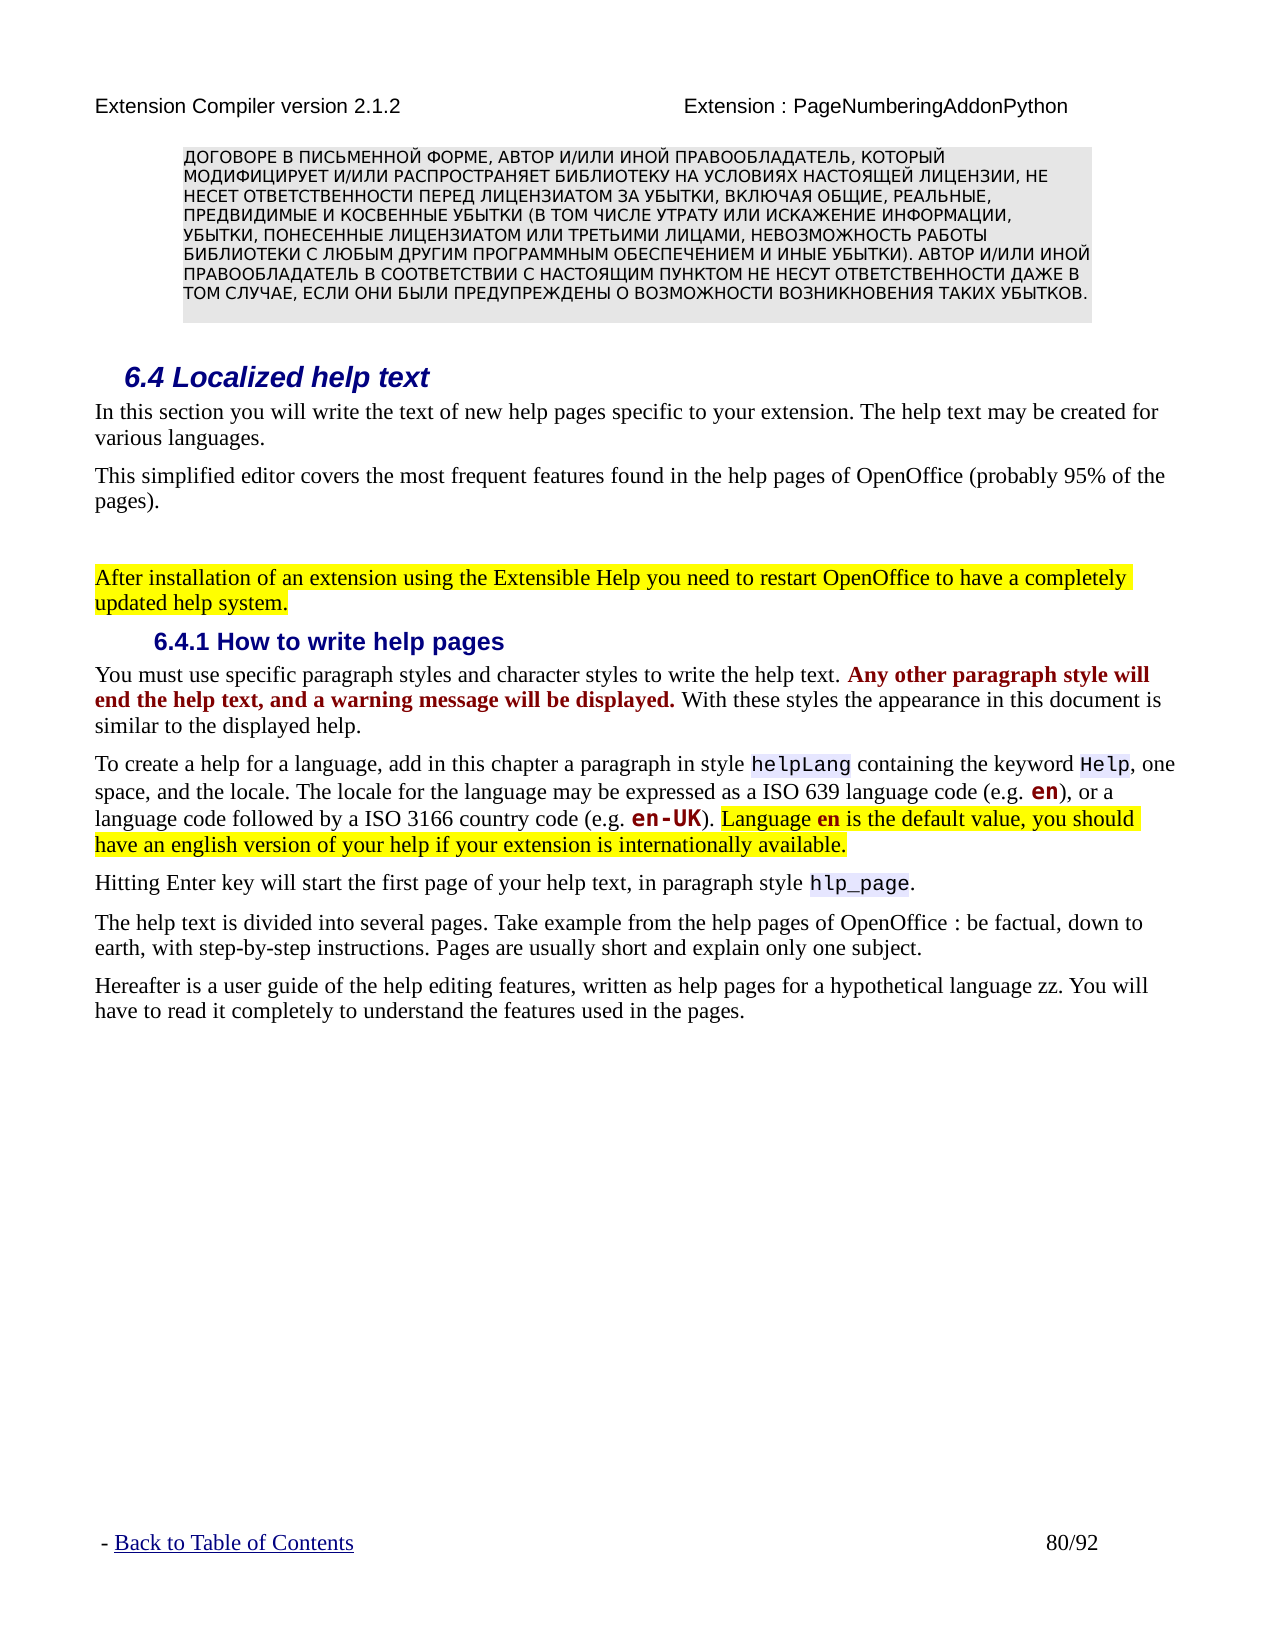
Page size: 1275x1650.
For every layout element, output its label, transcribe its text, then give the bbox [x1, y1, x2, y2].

text To create a help for a language, add in this chapter a paragraph in style helpLang containing the keyword Help, one space, and the locale. The locale for the language may be expressed as a ISO 639 language code (e.g. en), or a language code followed by a ISO 3166 country code (e.g. en-UK). Language en is the default value, you should have an english version of your help if your extension is internationally available. [94, 751, 1181, 857]
text This simplified editor covers the most frequent features found in the help pages of OpenOffice (probably 95% of the pages). [94, 463, 1181, 514]
text Hitting Enter key will start the first page of your help text, in paragraph style hlp_page. [94, 870, 1181, 897]
text ДОГОВОРЕ В ПИСЬМЕННОЙ ФОРМЕ, АВТОР И/ИЛИ ИНОЙ ПРАВООБЛАДАТЕЛЬ, КОТОРЫЙ МОДИФИЦИРУЕТ И/ИЛИ РАСПРОСТРАНЯЕТ БИБЛИОТЕКУ НА УСЛОВИЯХ НАСТОЯЩЕЙ ЛИЦЕНЗИИ, НЕ НЕСЕТ ОТВЕТСТВЕННОСТИ ПЕРЕД ЛИЦЕНЗИАТОМ ЗА УБЫТКИ, ВКЛЮЧАЯ ОБЩИЕ, РЕАЛЬНЫЕ, ПРЕДВИДИМЫЕ И КОСВЕННЫЕ УБЫТКИ (В ТОМ ЧИСЛЕ УТРАТУ ИЛИ ИСКАЖЕНИЕ ИНФОРМАЦИИ, УБЫТКИ, ПОНЕСЕННЫЕ ЛИЦЕНЗИАТОМ ИЛИ ТРЕТЬИМИ ЛИЦАМИ, НЕВОЗМОЖНОСТЬ РАБОТЫ БИБЛИОТЕКИ С ЛЮБЫМ ДРУГИМ ПРОГРАММНЫМ ОБЕСПЕЧЕНИЕМ И ИНЫЕ УБЫТКИ). АВТОР И/ИЛИ ИНОЙ ПРАВООБЛАДАТЕЛЬ В СООТВЕТСТВИИ С НАСТОЯЩИМ ПУНКТОМ НЕ НЕСУТ ОТВЕТСТВЕННОСТИ ДАЖЕ В ТОМ СЛУЧАЕ, ЕСЛИ ОНИ БЫЛИ ПРЕДУПРЕЖДЕНЫ О ВОЗМОЖНОСТИ ВОЗНИКНОВЕНИЯ ТАКИХ УБЫТКОВ. [183, 147, 1092, 303]
text The help text is divided into several pages. Take example from the help pages of OpenOffice : be factual, down to earth, with step-by-step instructions. Pages are usually short and explain only one subject. [94, 909, 1181, 960]
subtitle Localized help text [124, 361, 1181, 393]
text Hereafter is a user guide of the help editing features, written as help pages for a hypothetical language zz. You will have to read it completely to understand the features used in the pages. [94, 973, 1181, 1024]
text You must use specific paragraph styles and character styles to write the help text. Any other paragraph style will end the help text, and a warning message will be displayed. With these styles the appearance in this document is similar to the displayed help. [94, 662, 1181, 738]
text After installation of an extension using the Extensible Help you need to restart OpenOffice to have a completely updated help system. [94, 564, 1181, 615]
text In this section you will write the text of new help pages specific to your extension. The help text may be created for various languages. [94, 399, 1181, 450]
subtitle How to write help pages [153, 628, 1181, 656]
